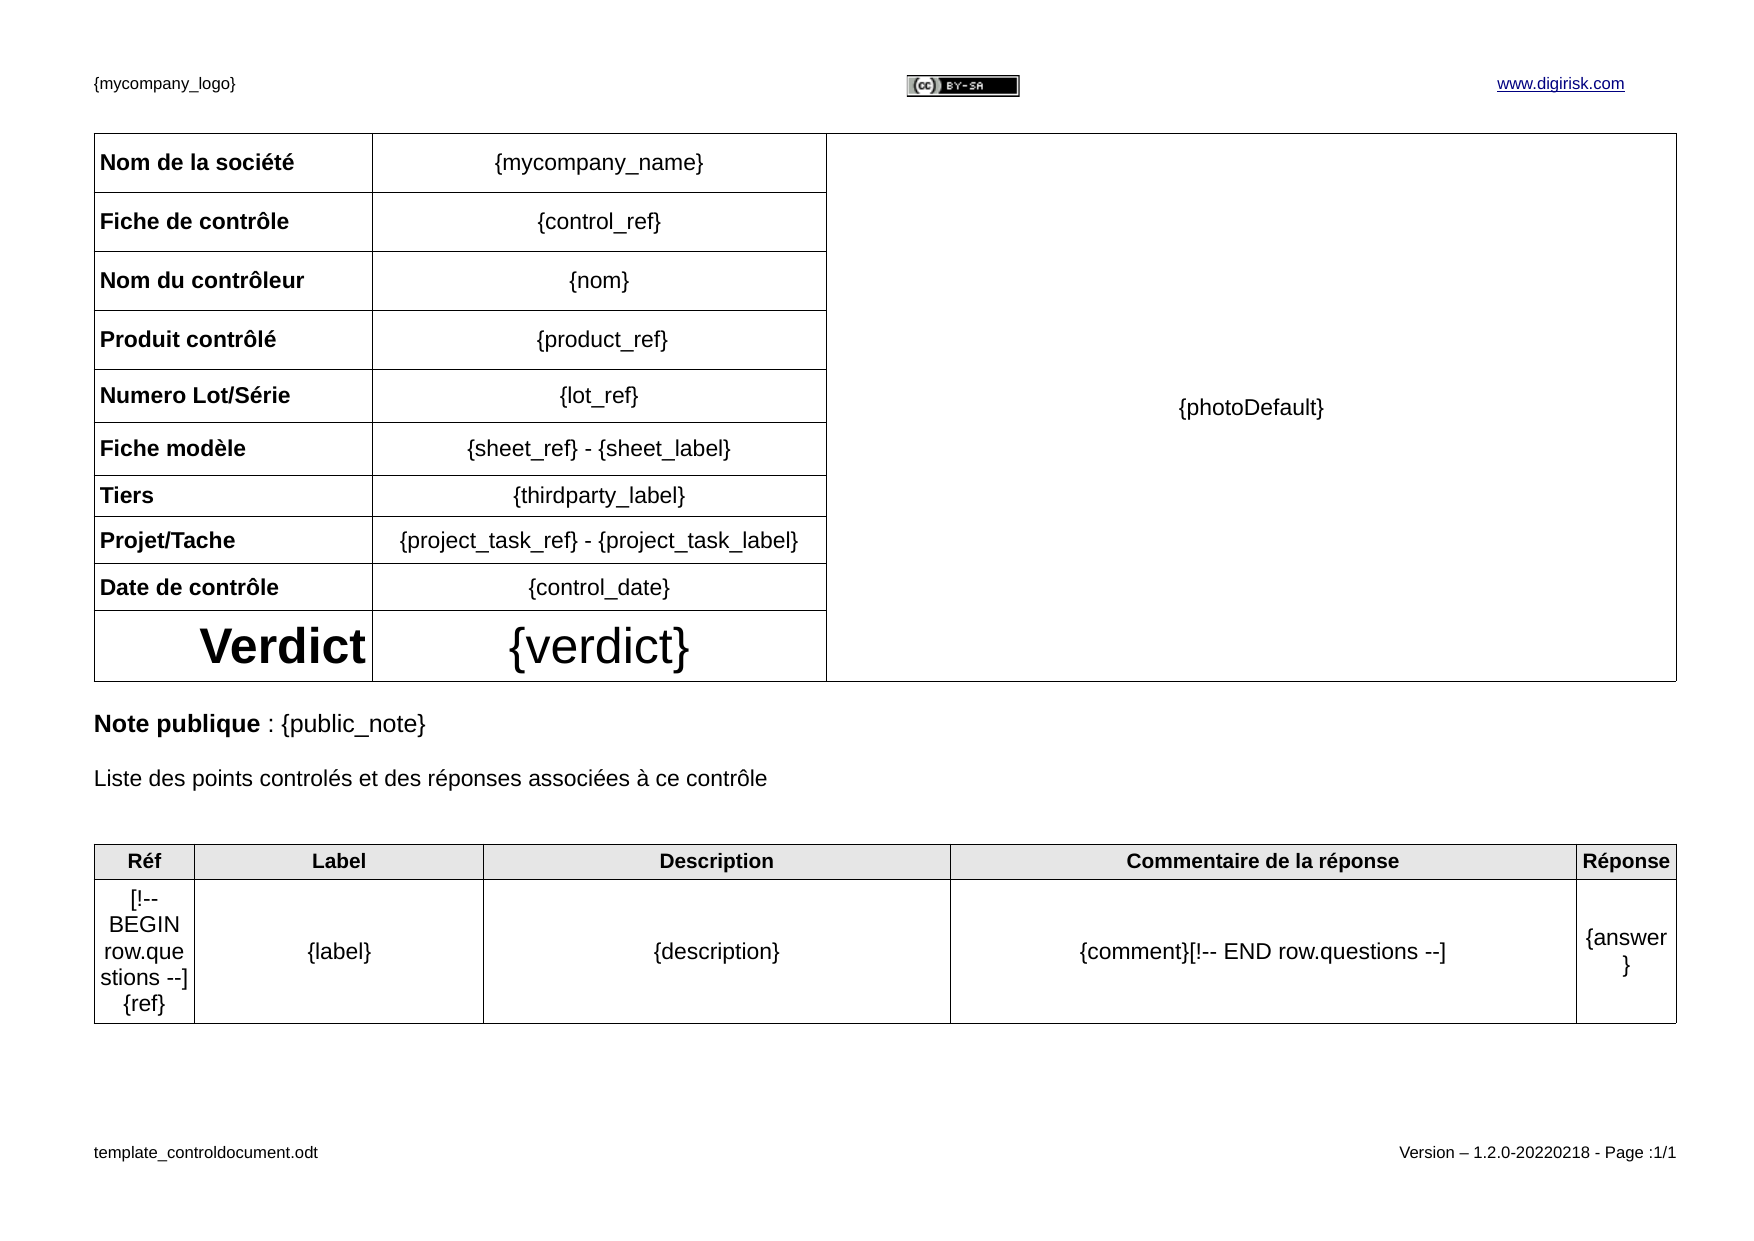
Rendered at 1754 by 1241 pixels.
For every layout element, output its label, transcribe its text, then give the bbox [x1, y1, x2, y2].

table_cell {label} [195, 880, 483, 1022]
table_cell Date de contrôle [95, 564, 372, 610]
table_cell {control_ref} [373, 193, 826, 251]
table_cell {verdict} [373, 611, 826, 681]
table_cell {control_date} [373, 564, 826, 610]
table_header {mycompany_name} [373, 134, 826, 192]
table_header Réponse [1577, 845, 1676, 879]
text Note publique : {public_note} [94, 709, 1676, 738]
table_cell Projet/Tache [95, 517, 372, 563]
table_cell {nom} [373, 252, 826, 310]
table_cell {answer} [1577, 880, 1676, 1022]
table_cell [!-- BEGIN row.questions --]{ref} [95, 880, 194, 1022]
table_cell Verdict [95, 611, 372, 681]
table_cell Numero Lot/Série [95, 370, 372, 422]
table_cell Nom du contrôleur [95, 252, 372, 310]
table_cell {sheet_ref} - {sheet_label} [373, 423, 826, 475]
table_cell {project_task_ref} - {project_task_label} [373, 517, 826, 563]
text Liste des points controlés et des réponses associées à ce contrôle [94, 764, 1676, 791]
table_header Commentaire de la réponse [951, 845, 1576, 879]
picture [906, 75, 1020, 97]
table_cell Produit contrôlé [95, 311, 372, 369]
table_header Nom de la société [95, 134, 372, 192]
table_header {photoDefault} [827, 134, 1676, 681]
table_header Description [484, 845, 950, 879]
table_cell {comment}[!-- END row.questions --] [951, 880, 1576, 1022]
table_cell Fiche modèle [95, 423, 372, 475]
table_header Réf [95, 845, 194, 879]
table_cell {lot_ref} [373, 370, 826, 422]
table_header Label [195, 845, 483, 879]
table_cell {thirdparty_label} [373, 476, 826, 516]
table_cell Tiers [95, 476, 372, 516]
table_cell {product_ref} [373, 311, 826, 369]
table_cell {description} [484, 880, 950, 1022]
table_cell Fiche de contrôle [95, 193, 372, 251]
